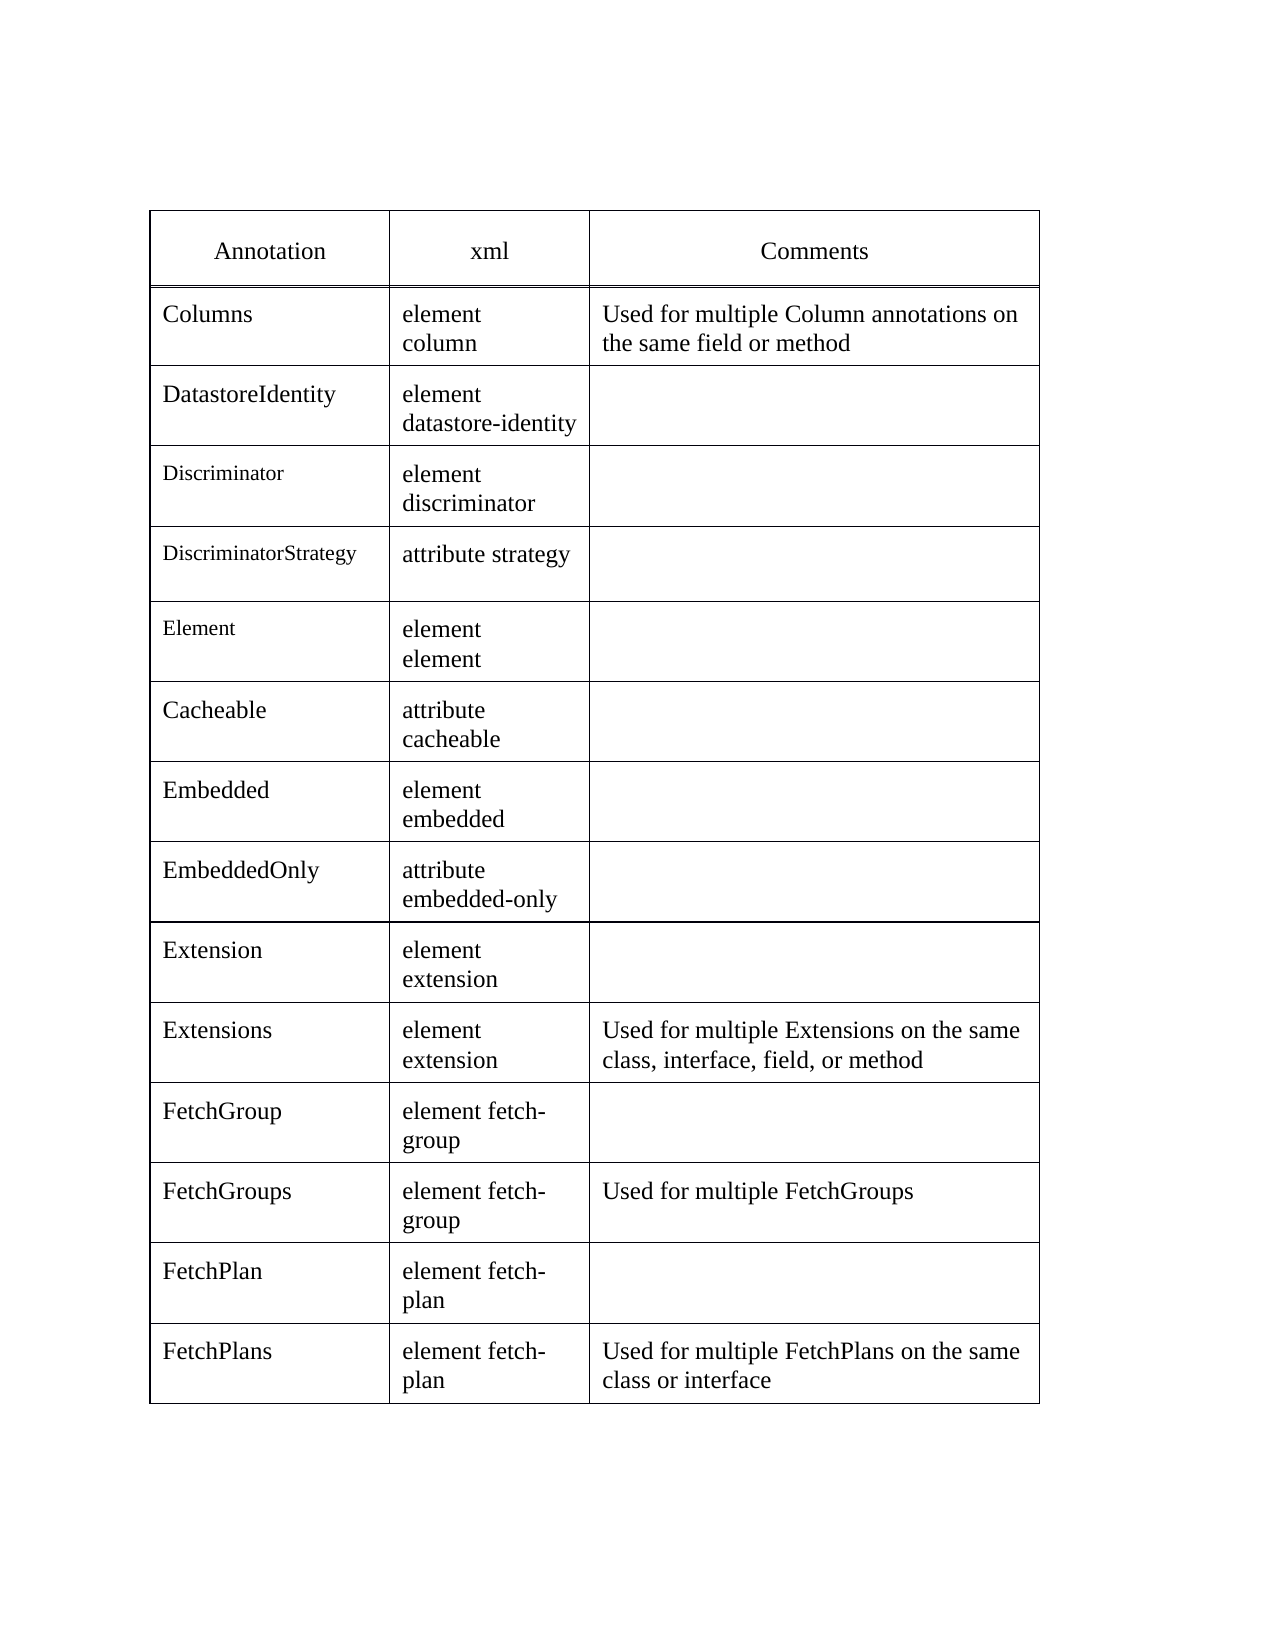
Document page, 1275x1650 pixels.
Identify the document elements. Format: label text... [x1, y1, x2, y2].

table_cell attribute embedded-only [390, 842, 589, 921]
table_cell FetchPlan [151, 1243, 389, 1322]
table_cell Extensions [151, 1003, 389, 1082]
table_cell element extension [390, 1003, 589, 1082]
table_cell [590, 446, 1039, 526]
table_cell Extension [151, 923, 389, 1002]
table_cell [590, 842, 1039, 921]
table_cell [590, 602, 1039, 681]
table_cell Used for multiple Extensions on the same class, interface, field, or method [590, 1003, 1039, 1082]
table_cell DatastoreIdentity [151, 366, 389, 445]
table_cell element fetch-group [390, 1083, 589, 1162]
table_cell [590, 762, 1039, 841]
table_cell attribute strategy [390, 527, 589, 601]
table_cell Embedded [151, 762, 389, 841]
table_header xml [390, 211, 589, 285]
table_cell Columns [151, 288, 389, 365]
table_cell element datastore-identity [390, 366, 589, 445]
table_cell Used for multiple FetchGroups [590, 1163, 1039, 1242]
table_cell element embedded [390, 762, 589, 841]
table_cell element element [390, 602, 589, 681]
table_header Annotation [151, 211, 389, 285]
table_cell attribute cacheable [390, 682, 589, 761]
table_cell Cacheable [151, 682, 389, 761]
table_cell Element [151, 602, 389, 681]
table_cell [590, 366, 1039, 445]
table_cell element fetch-plan [390, 1324, 589, 1403]
table_cell element fetch-group [390, 1163, 589, 1242]
table_cell FetchGroup [151, 1083, 389, 1162]
table_cell element discriminator [390, 446, 589, 526]
table_cell element fetch-plan [390, 1243, 589, 1322]
table_cell [590, 923, 1039, 1002]
table_cell [590, 1083, 1039, 1162]
table_cell [590, 1243, 1039, 1322]
table_cell FetchPlans [151, 1324, 389, 1403]
table_cell element column [390, 288, 589, 365]
table_cell [590, 527, 1039, 601]
table_header Comments [590, 211, 1039, 285]
table_cell Used for multiple Column annotations on the same field or method [590, 288, 1039, 365]
table_cell Discriminator [151, 446, 389, 526]
table_cell DiscriminatorStrategy [151, 527, 389, 601]
table_cell element extension [390, 923, 589, 1002]
table_cell Used for multiple FetchPlans on the same class or interface [590, 1324, 1039, 1403]
table_cell [590, 682, 1039, 761]
table_cell EmbeddedOnly [151, 842, 389, 921]
table_cell FetchGroups [151, 1163, 389, 1242]
